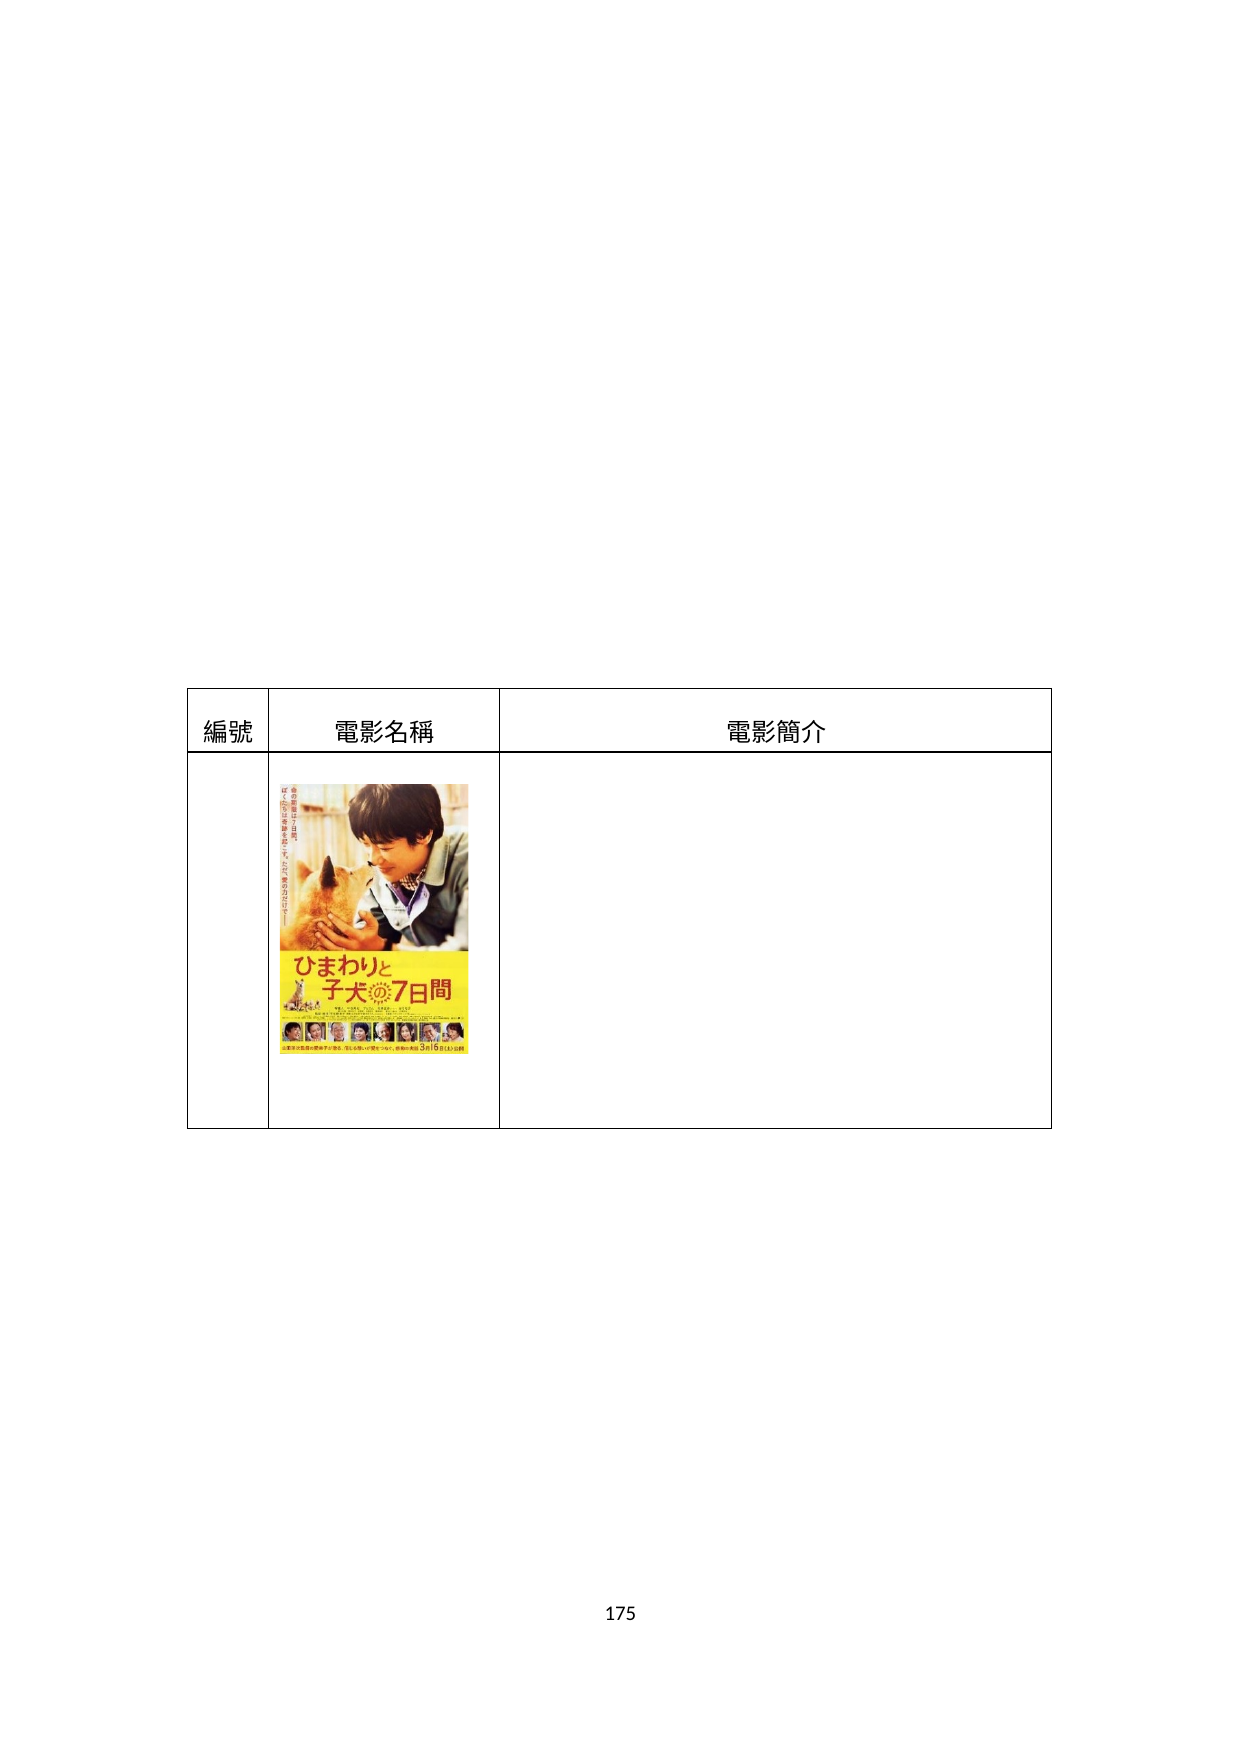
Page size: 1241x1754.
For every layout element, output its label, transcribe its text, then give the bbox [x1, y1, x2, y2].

table_cell [269, 753, 499, 1127]
table_header 電影簡介 [500, 689, 1051, 751]
table_header 編號 [188, 689, 268, 751]
table_cell [500, 753, 1051, 1127]
table_header 電影名稱 [269, 689, 499, 751]
table_cell [188, 753, 268, 1127]
